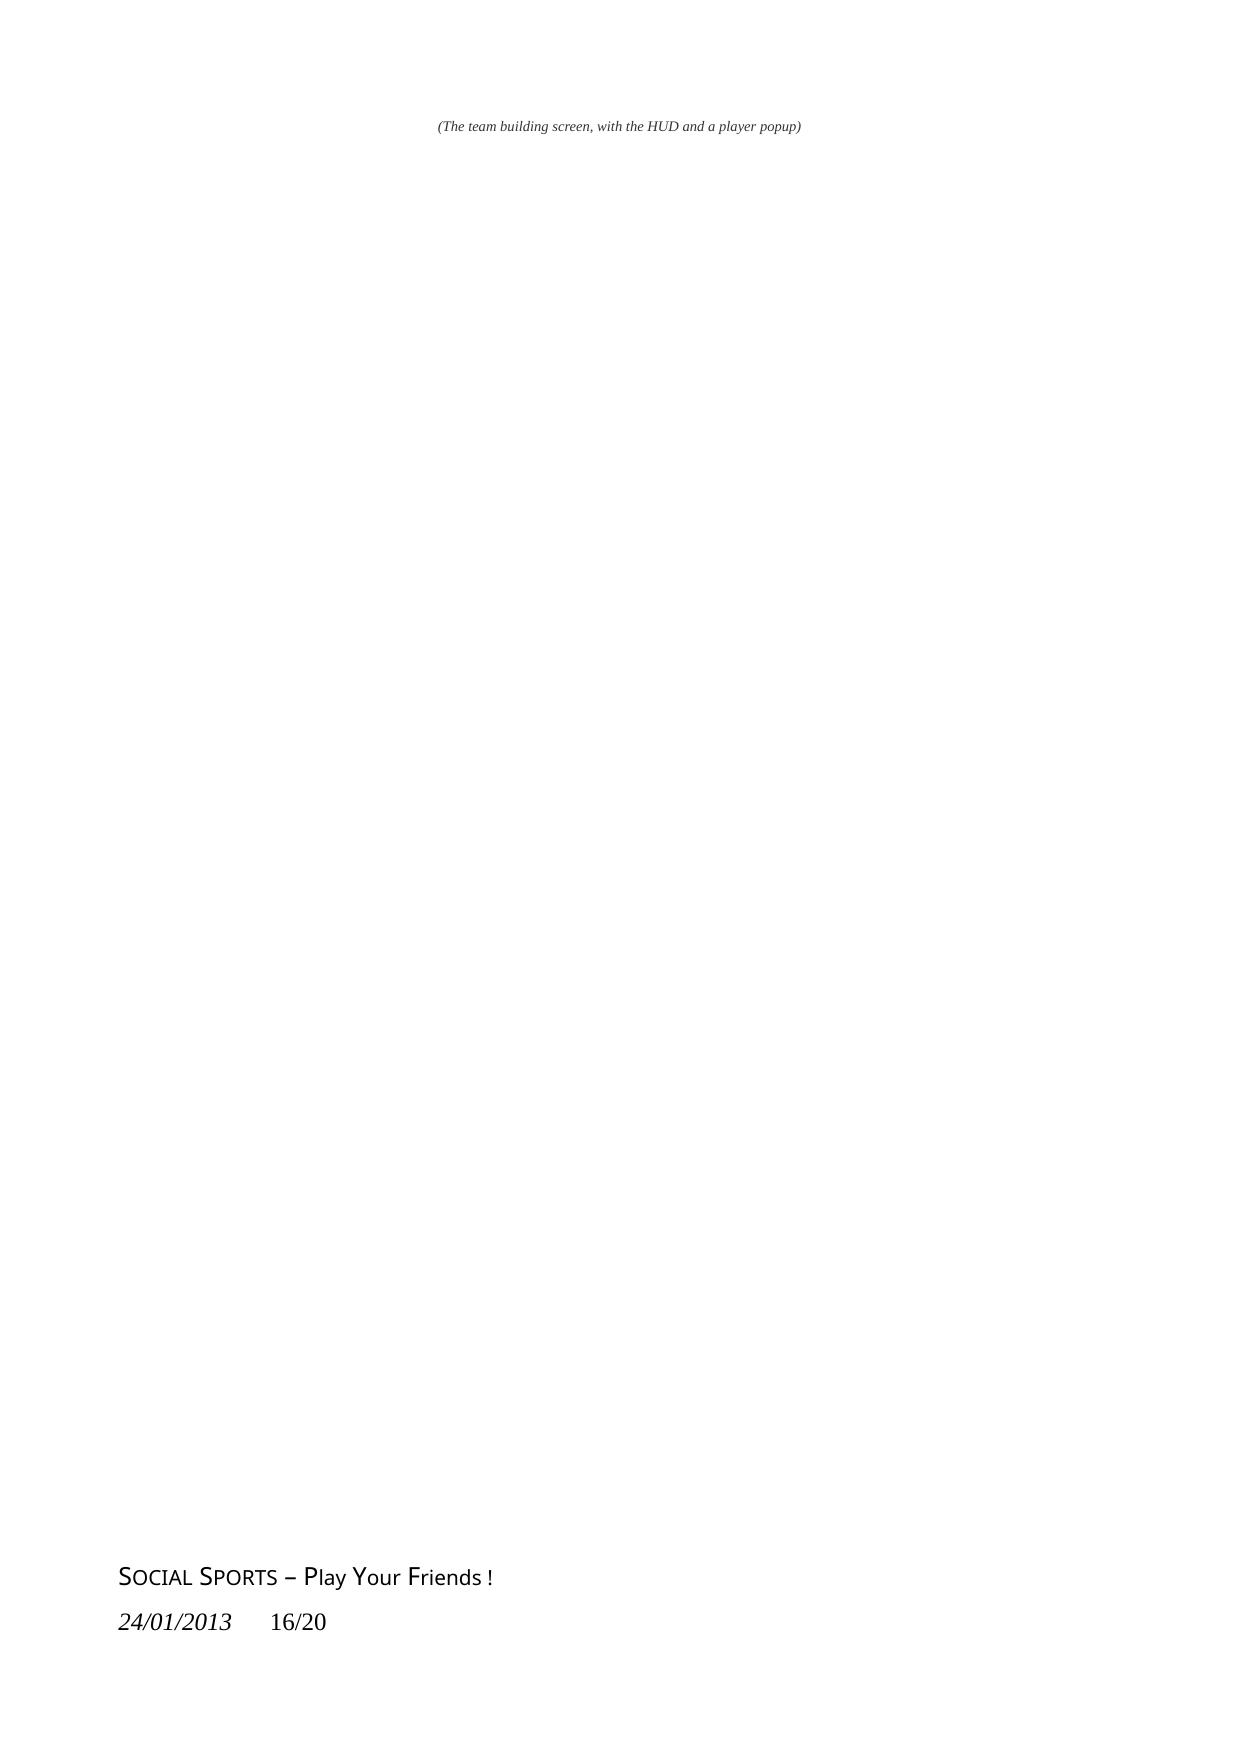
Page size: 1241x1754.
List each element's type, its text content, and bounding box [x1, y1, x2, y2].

text (The team building screen, with the HUD and a player popup) [118, 118, 1122, 135]
